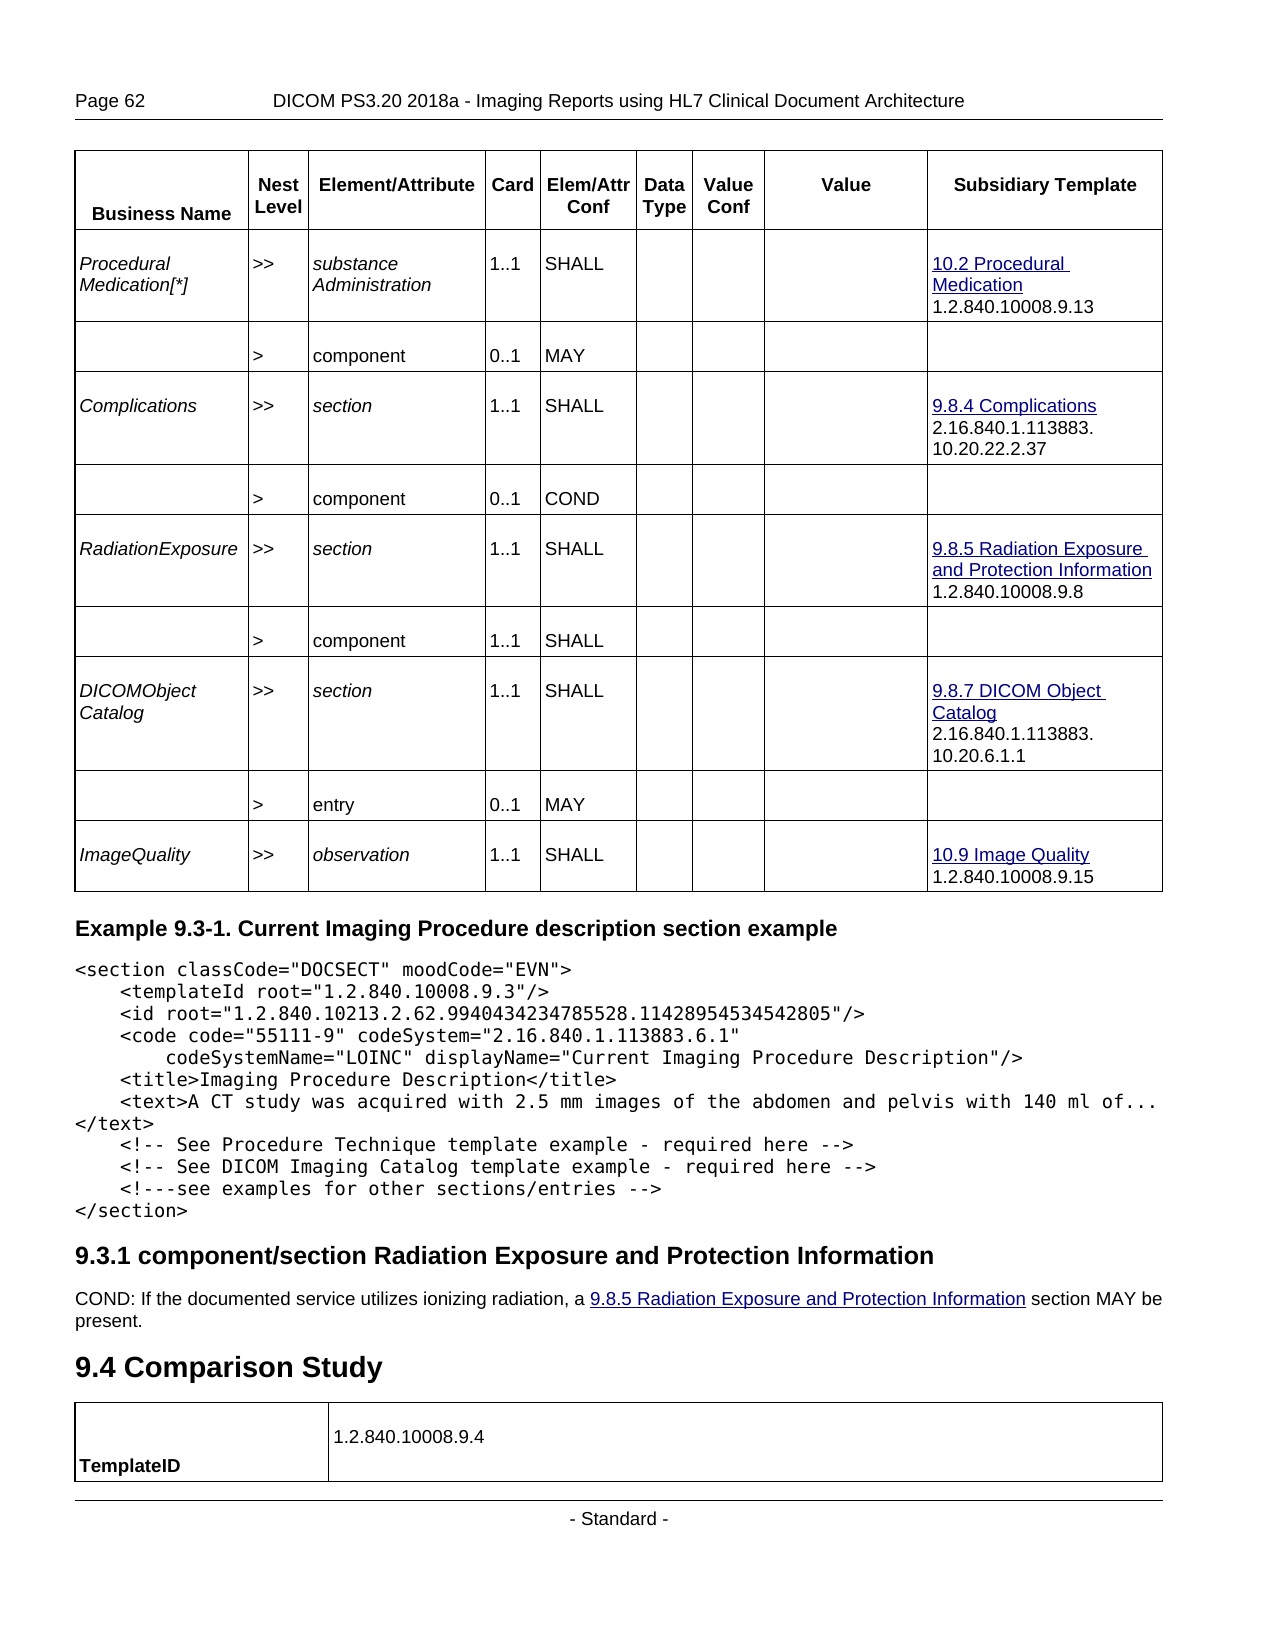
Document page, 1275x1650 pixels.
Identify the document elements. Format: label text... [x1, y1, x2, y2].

table_cell SHALL [541, 607, 636, 656]
table_cell SHALL [541, 657, 636, 770]
table_cell [693, 515, 764, 606]
table_cell 1..1 [486, 607, 540, 656]
table_cell [693, 607, 764, 656]
table_cell 0..1 [486, 322, 540, 371]
table_cell [637, 771, 692, 820]
table_header Card [486, 151, 540, 228]
table_cell [693, 322, 764, 371]
table_cell [76, 771, 248, 820]
table_cell [928, 322, 1162, 371]
table_cell [693, 771, 764, 820]
table_header Data Type [637, 151, 692, 228]
table_cell [693, 821, 764, 891]
table_cell [693, 230, 764, 321]
table_cell 1..1 [486, 657, 540, 770]
table_cell 10.2 Procedural Medication 1.2.840.10008.9.13 [928, 230, 1162, 321]
table_cell [637, 465, 692, 513]
table_cell component [309, 322, 485, 371]
table_cell > [249, 771, 308, 820]
table_cell component [309, 465, 485, 513]
table_cell >> [249, 821, 308, 891]
text <section classCode="DOCSECT" moodCode="EVN"> <templateId root="1.2.840.10008.9.3"/> <id root="1.2.840.10213.2.62.9940434234785528.11428954534542805"/> <code code="55111-9" codeSystem="2.16.840.1.113883.6.1" codeSystemName="LOINC" displayName="Current Imaging Procedure Description"/> <title>Imaging Procedure Description</title> <text>A CT study was acquired with 2.5 mm images of the abdomen and pelvis with 140 ml of... </text> <!-- See Procedure Technique template example - required here --> <!-- See DICOM Imaging Catalog template example - required here --> <!---see examples for other sections/entries --> </section> [75, 959, 1162, 1222]
table_header Element/​Attribute [309, 151, 485, 228]
table_header Value Conf [693, 151, 764, 228]
table_cell >> [249, 657, 308, 770]
table_cell [928, 771, 1162, 820]
table_cell [765, 607, 927, 656]
table_cell [693, 372, 764, 464]
text Example 9.3-1. Current Imaging Procedure description section example [75, 915, 1162, 941]
table_header Elem/Attr Conf [541, 151, 636, 228]
table_cell >> [249, 230, 308, 321]
table_header Business Name [76, 151, 248, 228]
table_cell [765, 657, 927, 770]
table_header Subsidiary Template [928, 151, 1162, 228]
table_cell [637, 230, 692, 321]
table_cell substance​Administration [309, 230, 485, 321]
table_cell Radiation​Exposure [76, 515, 248, 606]
table_cell >> [249, 372, 308, 464]
table_cell 10.9 Image Quality 1.2.840.10008.9.15 [928, 821, 1162, 891]
table_cell [76, 465, 248, 513]
table_cell 1..1 [486, 821, 540, 891]
table_cell MAY [541, 322, 636, 371]
table_cell DICOMObject​Catalog [76, 657, 248, 770]
table_cell 9.8.4 Complications 2.16.840.1.113883.​10.20.22.2.37 [928, 372, 1162, 464]
table_cell [765, 821, 927, 891]
table_cell 0..1 [486, 771, 540, 820]
table_cell 0..1 [486, 465, 540, 513]
table_cell [693, 465, 764, 513]
table_cell [693, 657, 764, 770]
table_cell Procedural​Medication[*] [76, 230, 248, 321]
table_cell Complications [76, 372, 248, 464]
table_cell section [309, 515, 485, 606]
table_cell > [249, 465, 308, 513]
text 9.4 Comparison Study [75, 1350, 1162, 1383]
table_cell Image​Quality [76, 821, 248, 891]
table_cell [765, 465, 927, 513]
table_header 1.2.840.10008.9.4 [329, 1403, 1162, 1481]
table_header Nest Level [249, 151, 308, 228]
table_cell SHALL [541, 372, 636, 464]
table_header Value [765, 151, 927, 228]
table_cell component [309, 607, 485, 656]
table_cell [765, 771, 927, 820]
table_cell [637, 322, 692, 371]
table_cell [76, 322, 248, 371]
table_cell entry [309, 771, 485, 820]
table_cell SHALL [541, 230, 636, 321]
table_header Template​ID [76, 1403, 328, 1481]
table_cell > [249, 322, 308, 371]
table_cell > [249, 607, 308, 656]
table_cell section [309, 372, 485, 464]
table_cell 1..1 [486, 372, 540, 464]
table_cell [765, 515, 927, 606]
table_cell SHALL [541, 821, 636, 891]
table_cell [637, 607, 692, 656]
table_cell >> [249, 515, 308, 606]
table_cell 1..1 [486, 230, 540, 321]
table_cell 9.8.5 Radiation Exposure and Protection Information 1.2.840.10008.9.8 [928, 515, 1162, 606]
table_cell [765, 322, 927, 371]
table_cell [637, 372, 692, 464]
table_cell [928, 465, 1162, 513]
table_cell [637, 657, 692, 770]
table_cell SHALL [541, 515, 636, 606]
table_cell [765, 230, 927, 321]
table_cell section [309, 657, 485, 770]
table_cell [637, 515, 692, 606]
text COND: If the documented service utilizes ionizing radiation, a 9.8.5 Radiation Exposure and Protection Information section MAY be present. [75, 1288, 1162, 1331]
table_cell [76, 607, 248, 656]
table_cell [765, 372, 927, 464]
table_cell observation [309, 821, 485, 891]
table_cell [637, 821, 692, 891]
text 9.3.1 component/section Radiation Exposure and Protection Information [75, 1241, 1162, 1269]
table_cell 1..1 [486, 515, 540, 606]
table_cell MAY [541, 771, 636, 820]
table_cell 9.8.7 DICOM Object Catalog 2.16.840.1.113883.​10.20.6.1.1 [928, 657, 1162, 770]
table_cell COND [541, 465, 636, 513]
table_cell [928, 607, 1162, 656]
